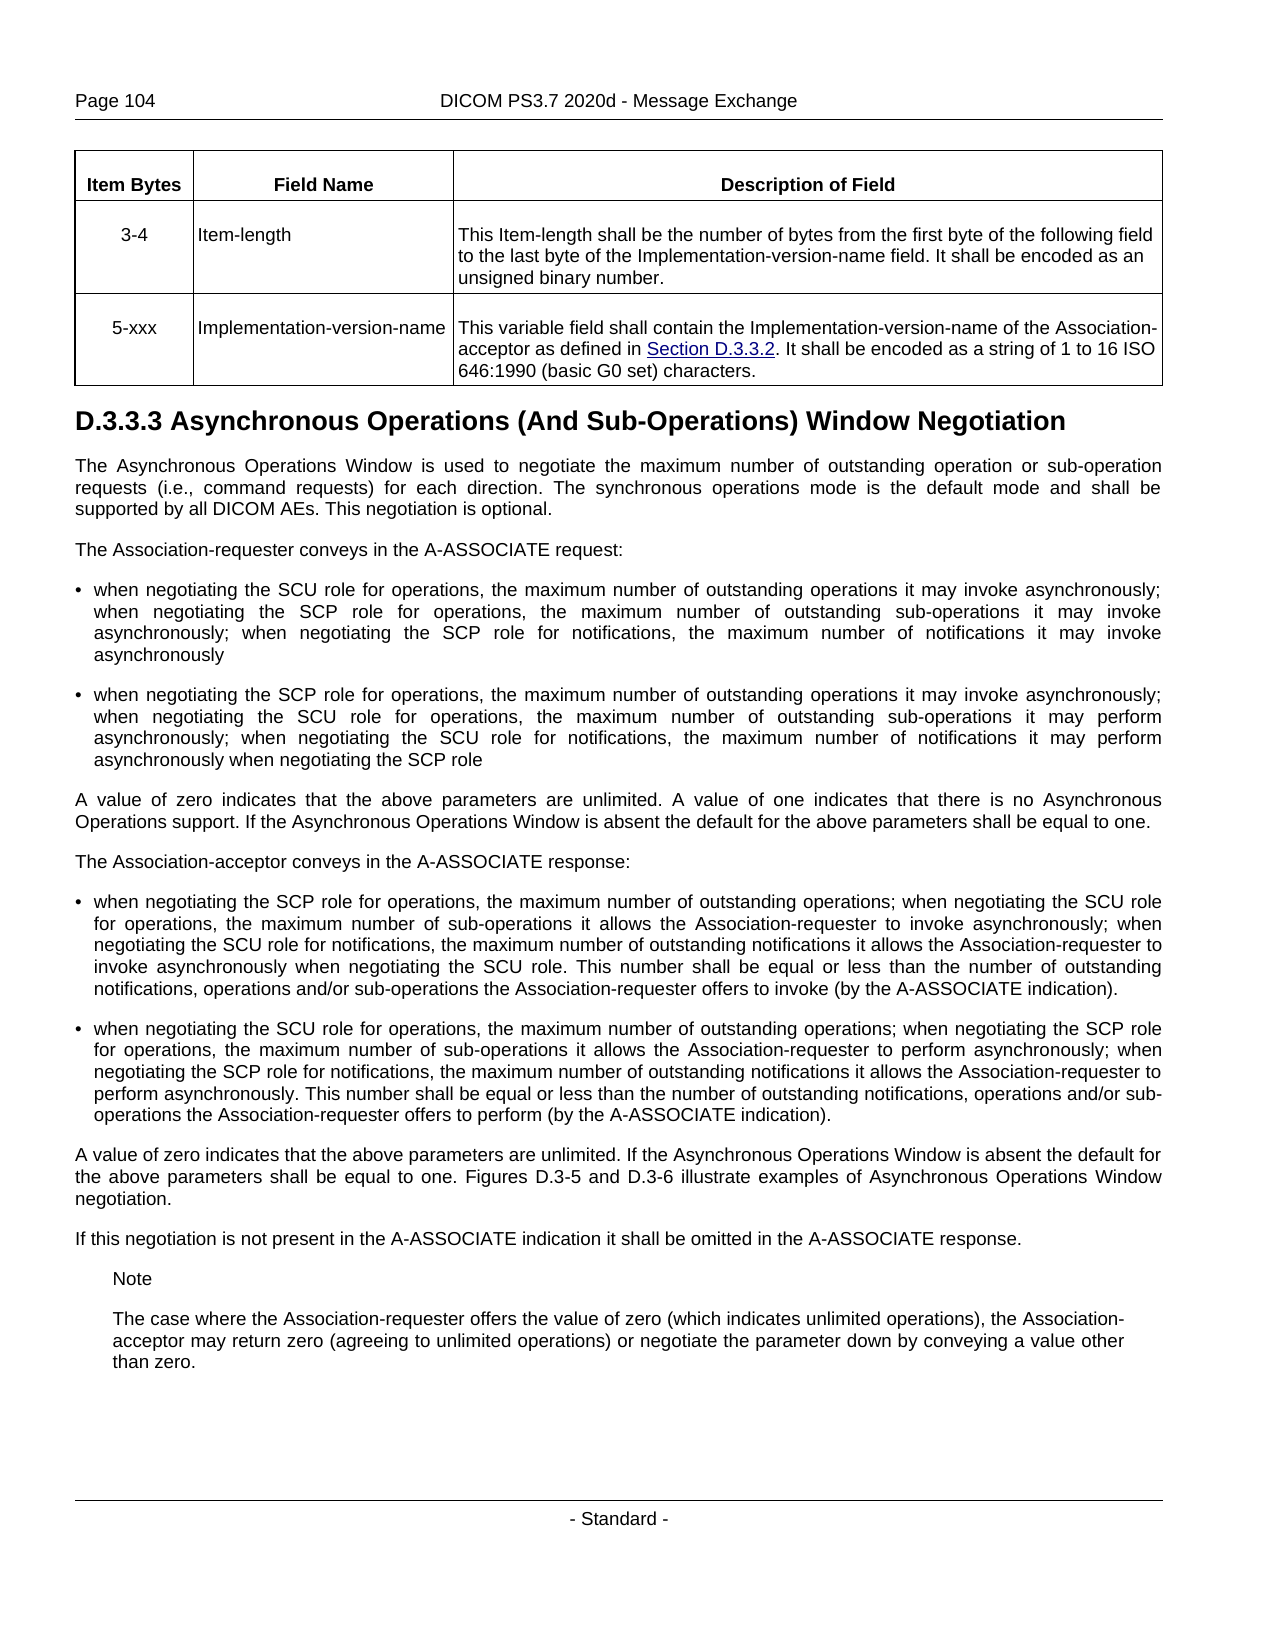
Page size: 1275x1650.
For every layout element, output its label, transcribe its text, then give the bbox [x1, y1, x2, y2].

table_cell Implementation-version-name [194, 294, 453, 385]
text • when negotiating the SCP role for operations, the maximum number of outstanding operations; when negotiating the SCU role for operations, the maximum number of sub-operations it allows the Association-requester to invoke asynchronously; when negotiating the SCU role for notifications, the maximum number of outstanding notifications it allows the Association-requester to invoke asynchronously when negotiating the SCU role. This number shall be equal or less than the number of outstanding notifications, operations and/or sub-operations the Association-requester offers to invoke (by the A-ASSOCIATE indication). [75, 891, 1162, 999]
text If this negotiation is not present in the A-ASSOCIATE indication it shall be omitted in the A-ASSOCIATE response. [75, 1228, 1162, 1249]
text D.3.3.3 Asynchronous Operations (And Sub-Operations) Window Negotiation [75, 405, 1162, 436]
table_header Field Name [194, 151, 453, 200]
table_cell 3-4 [76, 201, 193, 292]
text • when negotiating the SCU role for operations, the maximum number of outstanding operations; when negotiating the SCP role for operations, the maximum number of sub-operations it allows the Association-requester to perform asynchronously; when negotiating the SCP role for notifications, the maximum number of outstanding notifications it allows the Association-requester to perform asynchronously. This number shall be equal or less than the number of outstanding notifications, operations and/or sub-operations the Association-requester offers to perform (by the A-ASSOCIATE indication). [75, 1018, 1162, 1125]
text A value of zero indicates that the above parameters are unlimited. If the Asynchronous Operations Window is absent the default for the above parameters shall be equal to one. Figures D.3-5 and D.3-6 illustrate examples of Asynchronous Operations Window negotiation. [75, 1144, 1162, 1209]
text The Asynchronous Operations Window is used to negotiate the maximum number of outstanding operation or sub-operation requests (i.e., command requests) for each direction. The synchronous operations mode is the default mode and shall be supported by all DICOM AEs. This negotiation is optional. [75, 455, 1162, 520]
text A value of zero indicates that the above parameters are unlimited. A value of one indicates that there is no Asynchronous Operations support. If the Asynchronous Operations Window is absent the default for the above parameters shall be equal to one. [75, 789, 1162, 832]
table_header Item Bytes [76, 151, 193, 200]
text The Association-requester conveys in the A-ASSOCIATE request: [75, 538, 1162, 560]
text The case where the Association-requester offers the value of zero (which indicates unlimited operations), the Association-acceptor may return zero (agreeing to unlimited operations) or negotiate the parameter down by conveying a value other than zero. [112, 1308, 1125, 1373]
text The Association-acceptor conveys in the A-ASSOCIATE response: [75, 851, 1162, 872]
table_cell 5-xxx [76, 294, 193, 385]
table_cell Item-length [194, 201, 453, 292]
text • when negotiating the SCU role for operations, the maximum number of outstanding operations it may invoke asynchronously; when negotiating the SCP role for operations, the maximum number of outstanding sub-operations it may invoke asynchronously; when negotiating the SCP role for notifications, the maximum number of notifications it may invoke asynchronously [75, 579, 1162, 665]
table_cell This variable field shall contain the Implementation-version-name of the Association-acceptor as defined in Section D.3.3.2. It shall be encoded as a string of 1 to 16 ISO 646:1990 (basic G0 set) characters. [454, 294, 1162, 385]
table_cell This Item-length shall be the number of bytes from the first byte of the following field to the last byte of the Implementation-version-name field. It shall be encoded as an unsigned binary number. [454, 201, 1162, 292]
text • when negotiating the SCP role for operations, the maximum number of outstanding operations it may invoke asynchronously; when negotiating the SCU role for operations, the maximum number of outstanding sub-operations it may perform asynchronously; when negotiating the SCU role for notifications, the maximum number of notifications it may perform asynchronously when negotiating the SCP role [75, 684, 1162, 770]
table_header Description of Field [454, 151, 1162, 200]
text Note [112, 1268, 1125, 1289]
